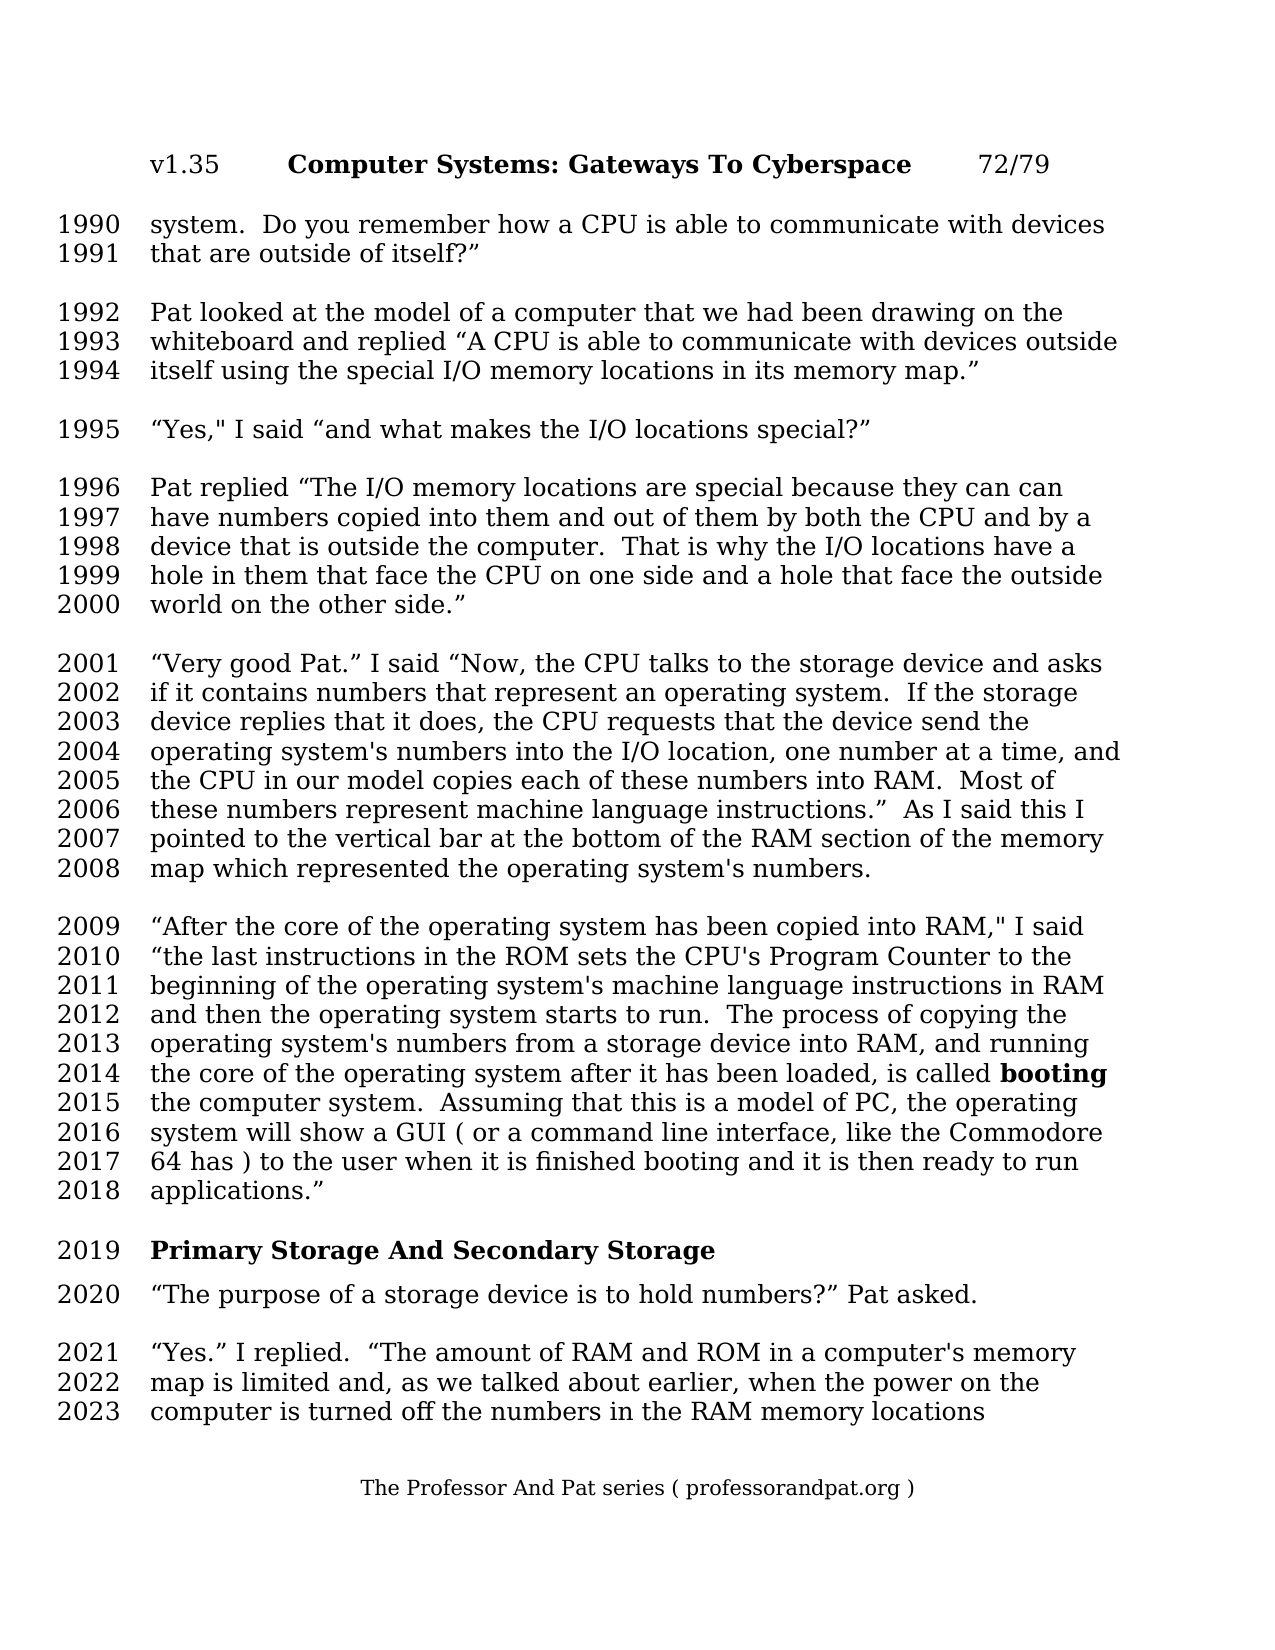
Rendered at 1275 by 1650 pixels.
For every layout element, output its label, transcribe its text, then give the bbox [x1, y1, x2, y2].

text “Yes.” I replied. “The amount of RAM and ROM in a computer's memory map is limited and, as we talked about earlier, when the power on the computer is turned off the numbers in the RAM memory locations [150, 1338, 1125, 1426]
text Pat looked at the model of a computer that we had been drawing on the whiteboard and replied “A CPU is able to communicate with devices outside itself using the special I/O memory locations in its memory map.” [150, 298, 1125, 386]
text “Very good Pat.” I said “Now, the CPU talks to the storage device and asks if it contains numbers that represent an operating system. If the storage device replies that it does, the CPU requests that the device send the operating system's numbers into the I/O location, one number at a time, and the CPU in our model copies each of these numbers into RAM. Most of these numbers represent machine language instructions.” As I said this I pointed to the vertical bar at the bottom of the RAM section of the memory map which represented the operating system's numbers. [150, 649, 1125, 883]
text “After the core of the operating system has been copied into RAM," I said “the last instructions in the ROM sets the CPU's Program Counter to the beginning of the operating system's machine language instructions in RAM and then the operating system starts to run. The process of copying the operating system's numbers from a storage device into RAM, and running the core of the operating system after it has been loaded, is called booting the computer system. Assuming that this is a model of PC, the operating system will show a GUI ( or a command line interface, like the Commodore 64 has ) to the user when it is finished booting and it is then ready to run applications.” [150, 912, 1125, 1206]
text “The purpose of a storage device is to hold numbers?” Pat asked. [150, 1280, 1125, 1309]
text system. Do you remember how a CPU is able to communicate with devices that are outside of itself?” [150, 210, 1125, 268]
text Pat replied “The I/O memory locations are special because they can can have numbers copied into them and out of them by both the CPU and by a device that is outside the computer. That is why the I/O locations have a hole in them that face the CPU on one side and a hole that face the outside world on the other side.” [150, 473, 1125, 620]
text “Yes," I said “and what makes the I/O locations special?” [150, 415, 1125, 444]
subtitle Primary Storage And Secondary Storage [150, 1236, 1125, 1265]
